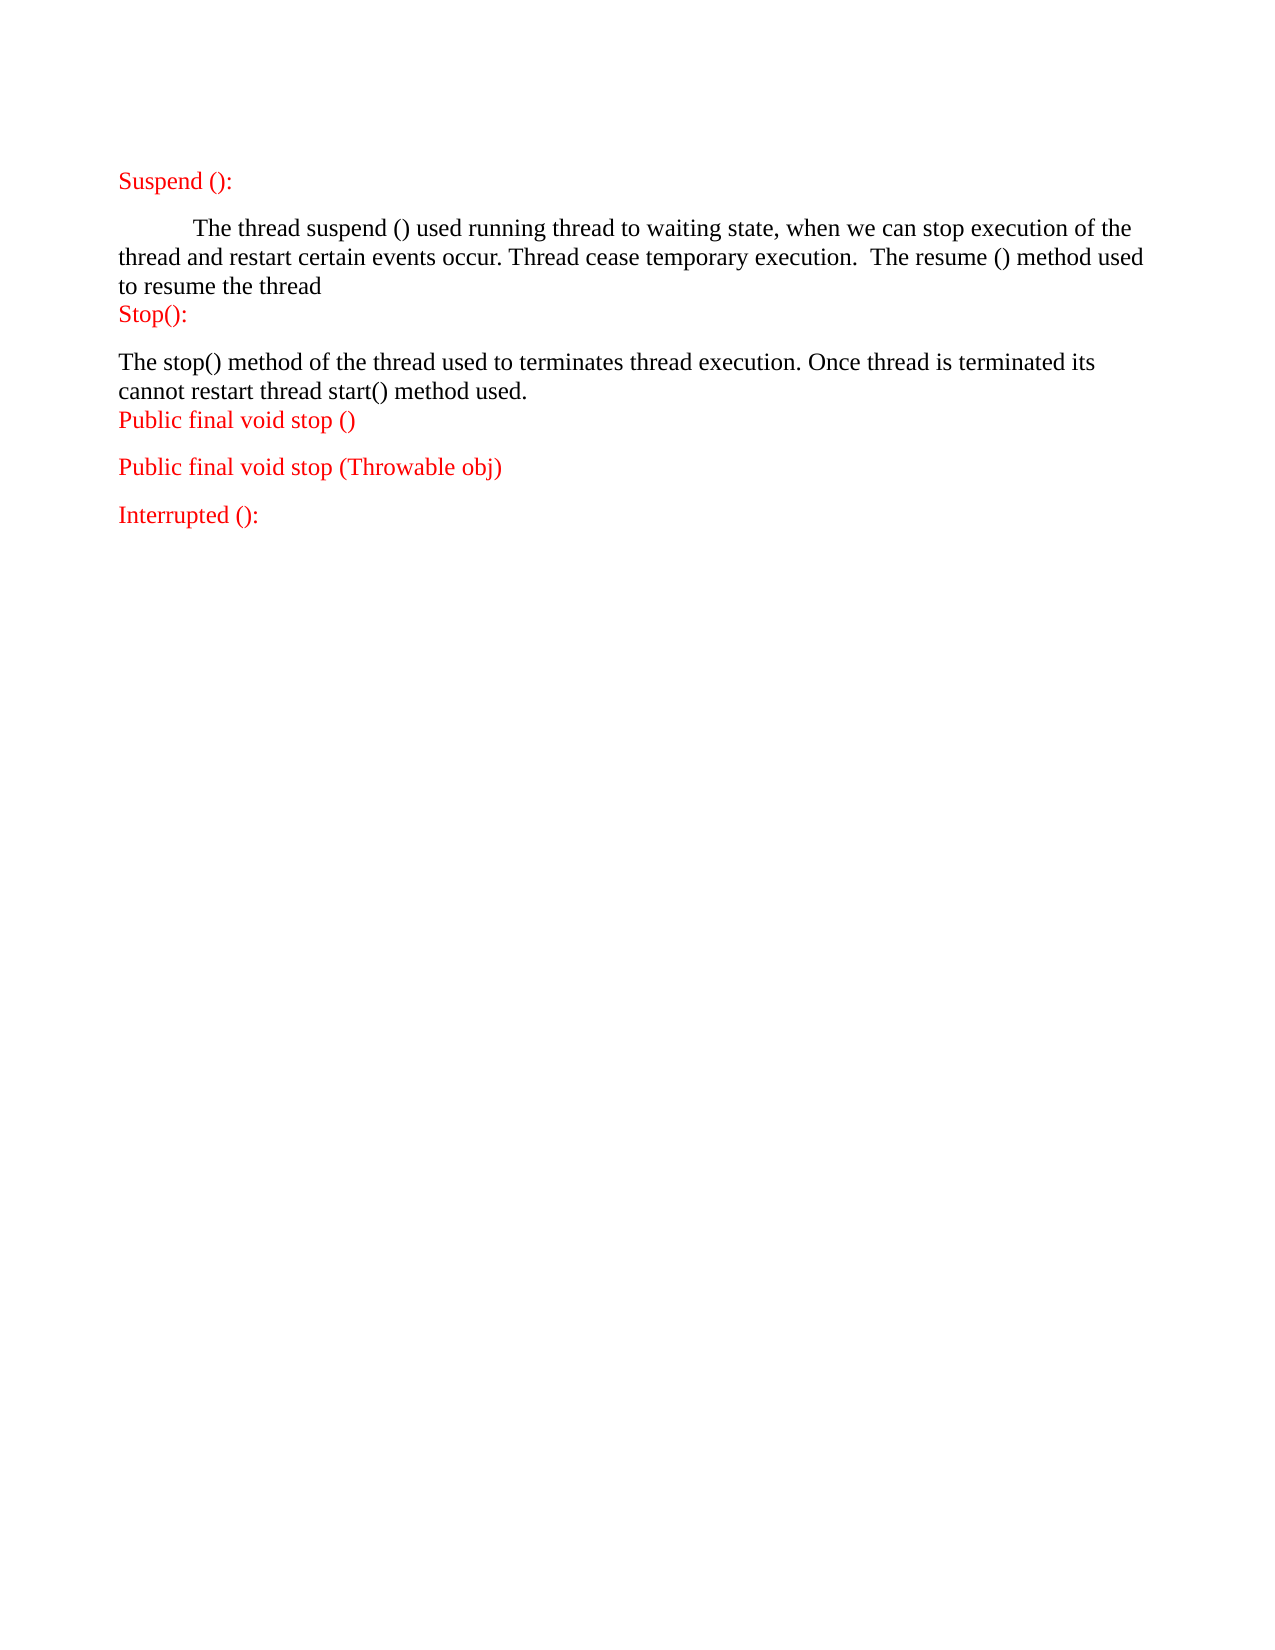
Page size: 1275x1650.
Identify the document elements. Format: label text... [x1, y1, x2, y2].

text Suspend (): [118, 166, 1157, 194]
text Interrupted (): [118, 500, 1157, 529]
text The stop() method of the thread used to terminates thread execution. Once thread is terminated its cannot restart thread start() method used. [118, 347, 1157, 405]
text Stop(): [118, 299, 1157, 328]
text Public final void stop (Throwable obj) [118, 452, 1157, 481]
text Public final void stop () [118, 405, 1157, 433]
text The thread suspend () used running thread to waiting state, when we can stop execution of the thread and restart certain events occur. Thread cease temporary execution. The resume () method used to resume the thread [118, 213, 1157, 299]
